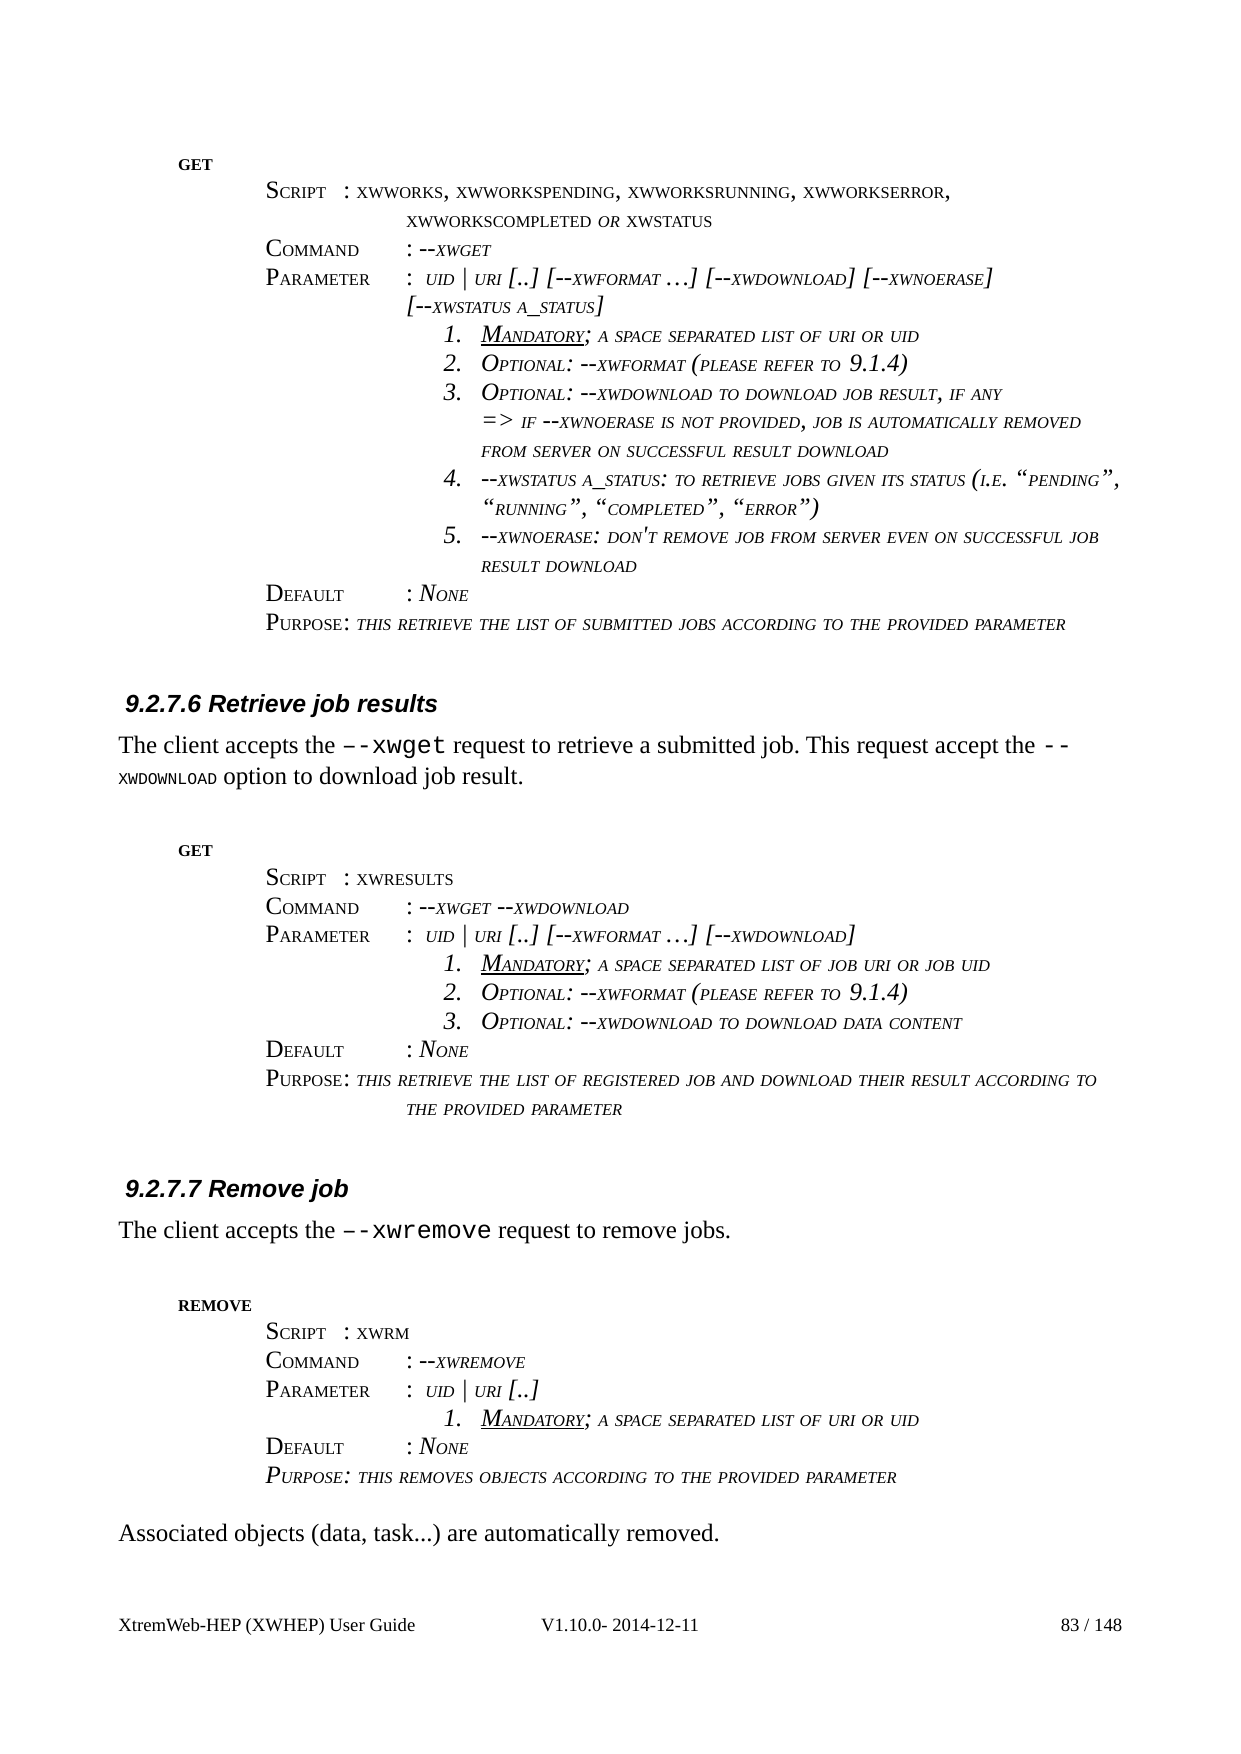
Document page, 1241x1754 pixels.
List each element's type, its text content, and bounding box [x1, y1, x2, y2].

text Parameter : uid | uri [..] [--xwformat …] [--xwdownload] [--xwnoerase] [--xwstatus a_status] [265, 262, 1122, 319]
list Mandatory; a space separated list of uri or uid [443, 1403, 1122, 1431]
text Purpose : this retrieve the list of submitted jobs according to the provided parameter [265, 607, 1122, 636]
text Script : xwworks, xwworkspending, xwworksrunning, xwworkserror, xwworkscompleted or xwstatus [265, 176, 1122, 233]
text Default : None [265, 1034, 1122, 1063]
text Script : xwrm [265, 1316, 1122, 1345]
list Optional: --xwdownload to download data content [443, 1006, 1122, 1034]
list Optional: --xwformat (please refer to 9.1.4) [443, 348, 1122, 377]
list Optional: --xwdownload to download job result, if any => if --xwnoerase is not provided, job is automatically removed from server on successful result download [443, 377, 1122, 463]
text Command : --xwremove [265, 1345, 1122, 1374]
text remove [178, 1288, 1122, 1316]
list Optional: --xwformat (please refer to 9.1.4) [443, 977, 1122, 1006]
subtitle Remove job [118, 1174, 1122, 1203]
text get [178, 833, 1122, 862]
text Parameter : uid | uri [..] [--xwformat …] [--xwdownload] [265, 919, 1122, 948]
text Default : None [265, 1431, 1122, 1460]
subtitle Retrieve job results [118, 689, 1122, 718]
text get [178, 147, 1122, 176]
list --xwnoerase: don't remove job from server even on successful job result download [443, 521, 1122, 578]
list --xwstatus a_status: to retrieve jobs given its status (i.e. “pending”, “running”, “completed”, “error”) [443, 463, 1122, 521]
text Command : --xwget [265, 233, 1122, 262]
text The client accepts the –-xwremove request to remove jobs. [118, 1216, 1122, 1246]
text Command : --xwget --xwdownload [265, 891, 1122, 919]
text Parameter : uid | uri [..] [265, 1374, 1122, 1403]
text Purpose : this retrieve the list of registered job and download their result according to the provided parameter [265, 1063, 1122, 1121]
text Default : None [265, 578, 1122, 607]
text Purpose : this removes objects according to the provided parameter [265, 1460, 1122, 1489]
list Mandatory; a space separated list of job uri or job uid [443, 948, 1122, 977]
text The client accepts the –-xwget request to retrieve a submitted job. This request accept the --xwdownload option to download job result. [118, 730, 1122, 792]
text Script : xwresults [265, 862, 1122, 891]
list Mandatory; a space separated list of uri or uid [443, 319, 1122, 348]
text Associated objects (data, task...) are automatically removed. [118, 1518, 1122, 1546]
